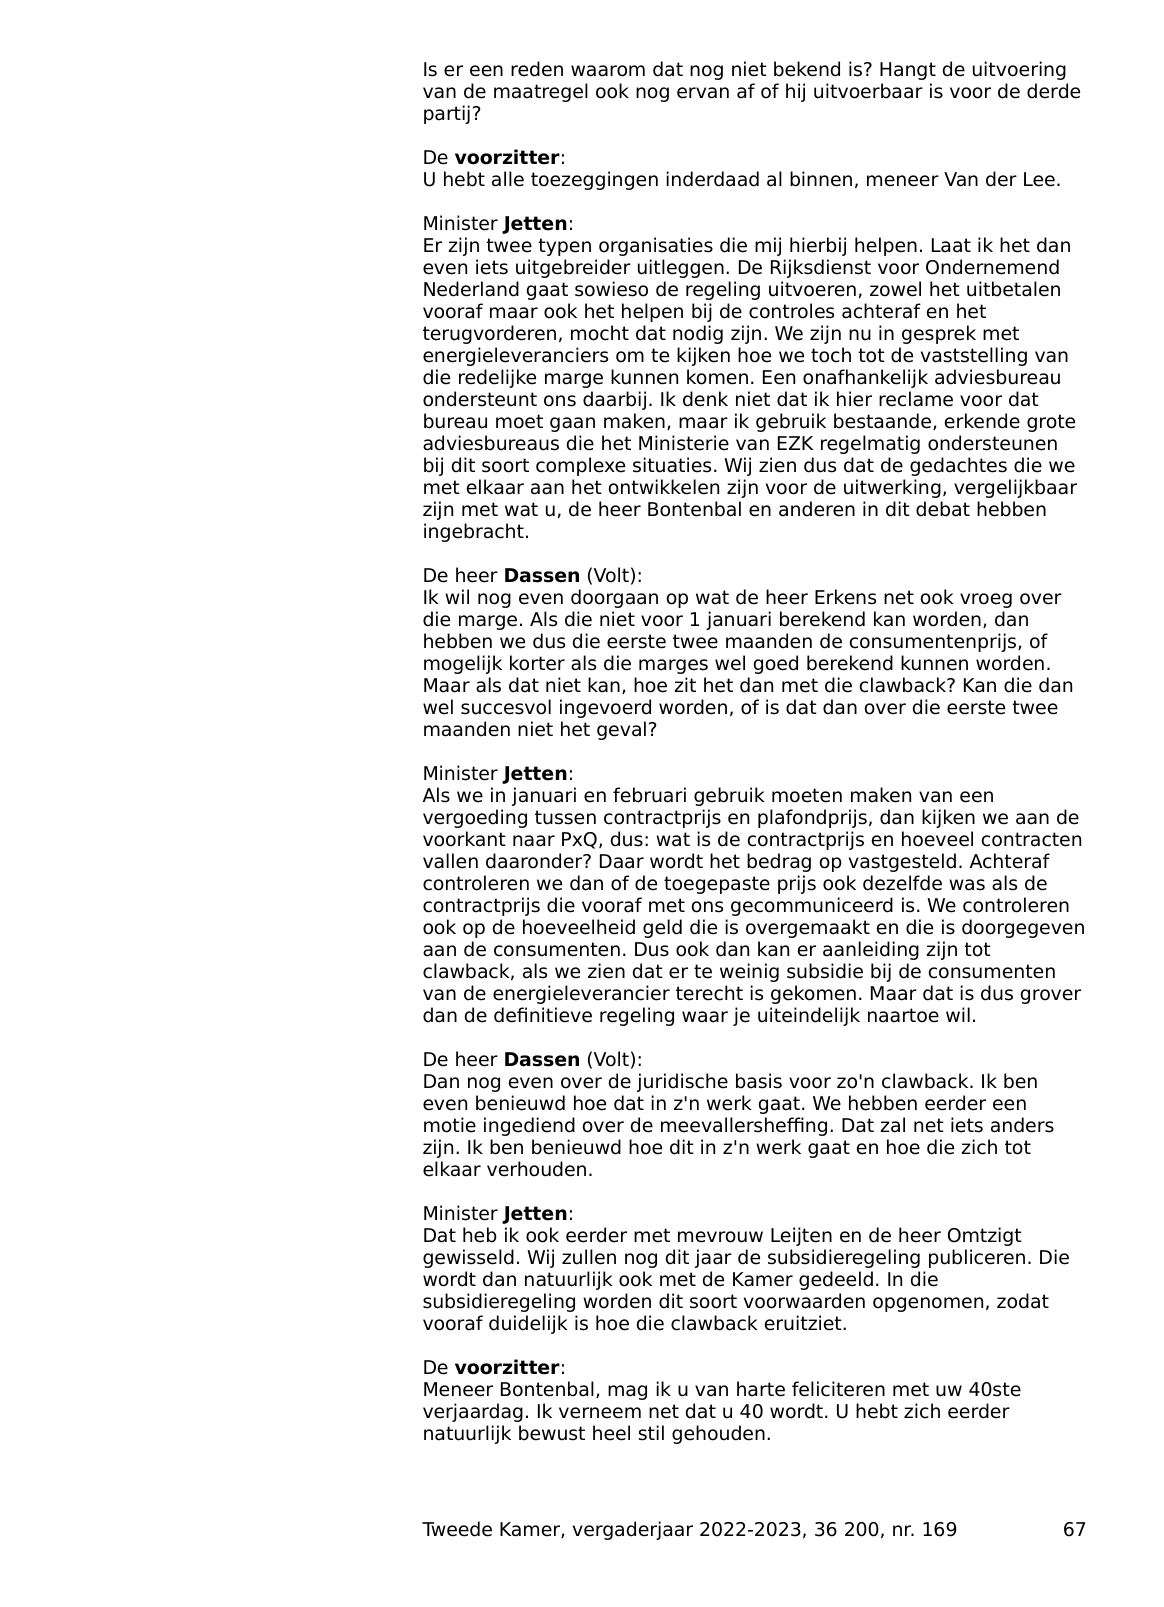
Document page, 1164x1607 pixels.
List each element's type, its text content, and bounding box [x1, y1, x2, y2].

text Minister Jetten: [422, 1203, 1087, 1225]
text De heer Dassen (Volt): [422, 1049, 1087, 1071]
text De heer Dassen (Volt): [422, 565, 1087, 587]
text Ik wil nog even doorgaan op wat de heer Erkens net ook vroeg over die marge. Als die niet voor 1 januari berekend kan worden, dan hebben we dus die eerste twee maanden de consumentenprijs, of mogelijk korter als die marges wel goed berekend kunnen worden. Maar als dat niet kan, hoe zit het dan met die clawback? Kan die dan wel succesvol ingevoerd worden, of is dat dan over die eerste twee maanden niet het geval? [422, 587, 1087, 741]
text U hebt alle toezeggingen inderdaad al binnen, meneer Van der Lee. [422, 169, 1087, 191]
text De voorzitter: [422, 147, 1087, 169]
text Is er een reden waarom dat nog niet bekend is? Hangt de uitvoering van de maatregel ook nog ervan af of hij uitvoerbaar is voor de derde partij? [422, 59, 1087, 125]
text Minister Jetten: [422, 763, 1087, 785]
text De voorzitter: [422, 1357, 1087, 1379]
text Dat heb ik ook eerder met mevrouw Leijten en de heer Omtzigt gewisseld. Wij zullen nog dit jaar de subsidieregeling publiceren. Die wordt dan natuurlijk ook met de Kamer gedeeld. In die subsidieregeling worden dit soort voorwaarden opgenomen, zodat vooraf duidelijk is hoe die clawback eruitziet. [422, 1225, 1087, 1335]
text Dan nog even over de juridische basis voor zo'n clawback. Ik ben even benieuwd hoe dat in z'n werk gaat. We hebben eerder een motie ingediend over de meevallersheffing. Dat zal net iets anders zijn. Ik ben benieuwd hoe dit in z'n werk gaat en hoe die zich tot elkaar verhouden. [422, 1071, 1087, 1181]
text Er zijn twee typen organisaties die mij hierbij helpen. Laat ik het dan even iets uitgebreider uitleggen. De Rijksdienst voor Ondernemend Nederland gaat sowieso de regeling uitvoeren, zowel het uitbetalen vooraf maar ook het helpen bij de controles achteraf en het terugvorderen, mocht dat nodig zijn. We zijn nu in gesprek met energieleveranciers om te kijken hoe we toch tot de vaststelling van die redelijke marge kunnen komen. Een onafhankelijk adviesbureau ondersteunt ons daarbij. Ik denk niet dat ik hier reclame voor dat bureau moet gaan maken, maar ik gebruik bestaande, erkende grote adviesbureaus die het Ministerie van EZK regelmatig ondersteunen bij dit soort complexe situaties. Wij zien dus dat de gedachtes die we met elkaar aan het ontwikkelen zijn voor de uitwerking, vergelijkbaar zijn met wat u, de heer Bontenbal en anderen in dit debat hebben ingebracht. [422, 235, 1087, 543]
text Minister Jetten: [422, 213, 1087, 235]
text Meneer Bontenbal, mag ik u van harte feliciteren met uw 40ste verjaardag. Ik verneem net dat u 40 wordt. U hebt zich eerder natuurlijk bewust heel stil gehouden. [422, 1379, 1087, 1445]
text Als we in januari en februari gebruik moeten maken van een vergoeding tussen contractprijs en plafondprijs, dan kijken we aan de voorkant naar PxQ, dus: wat is de contractprijs en hoeveel contracten vallen daaronder? Daar wordt het bedrag op vastgesteld. Achteraf controleren we dan of de toegepaste prijs ook dezelfde was als de contractprijs die vooraf met ons gecommuniceerd is. We controleren ook op de hoeveelheid geld die is overgemaakt en die is doorgegeven aan de consumenten. Dus ook dan kan er aanleiding zijn tot clawback, als we zien dat er te weinig subsidie bij de consumenten van de energieleverancier terecht is gekomen. Maar dat is dus grover dan de definitieve regeling waar je uiteindelijk naartoe wil. [422, 785, 1087, 1027]
